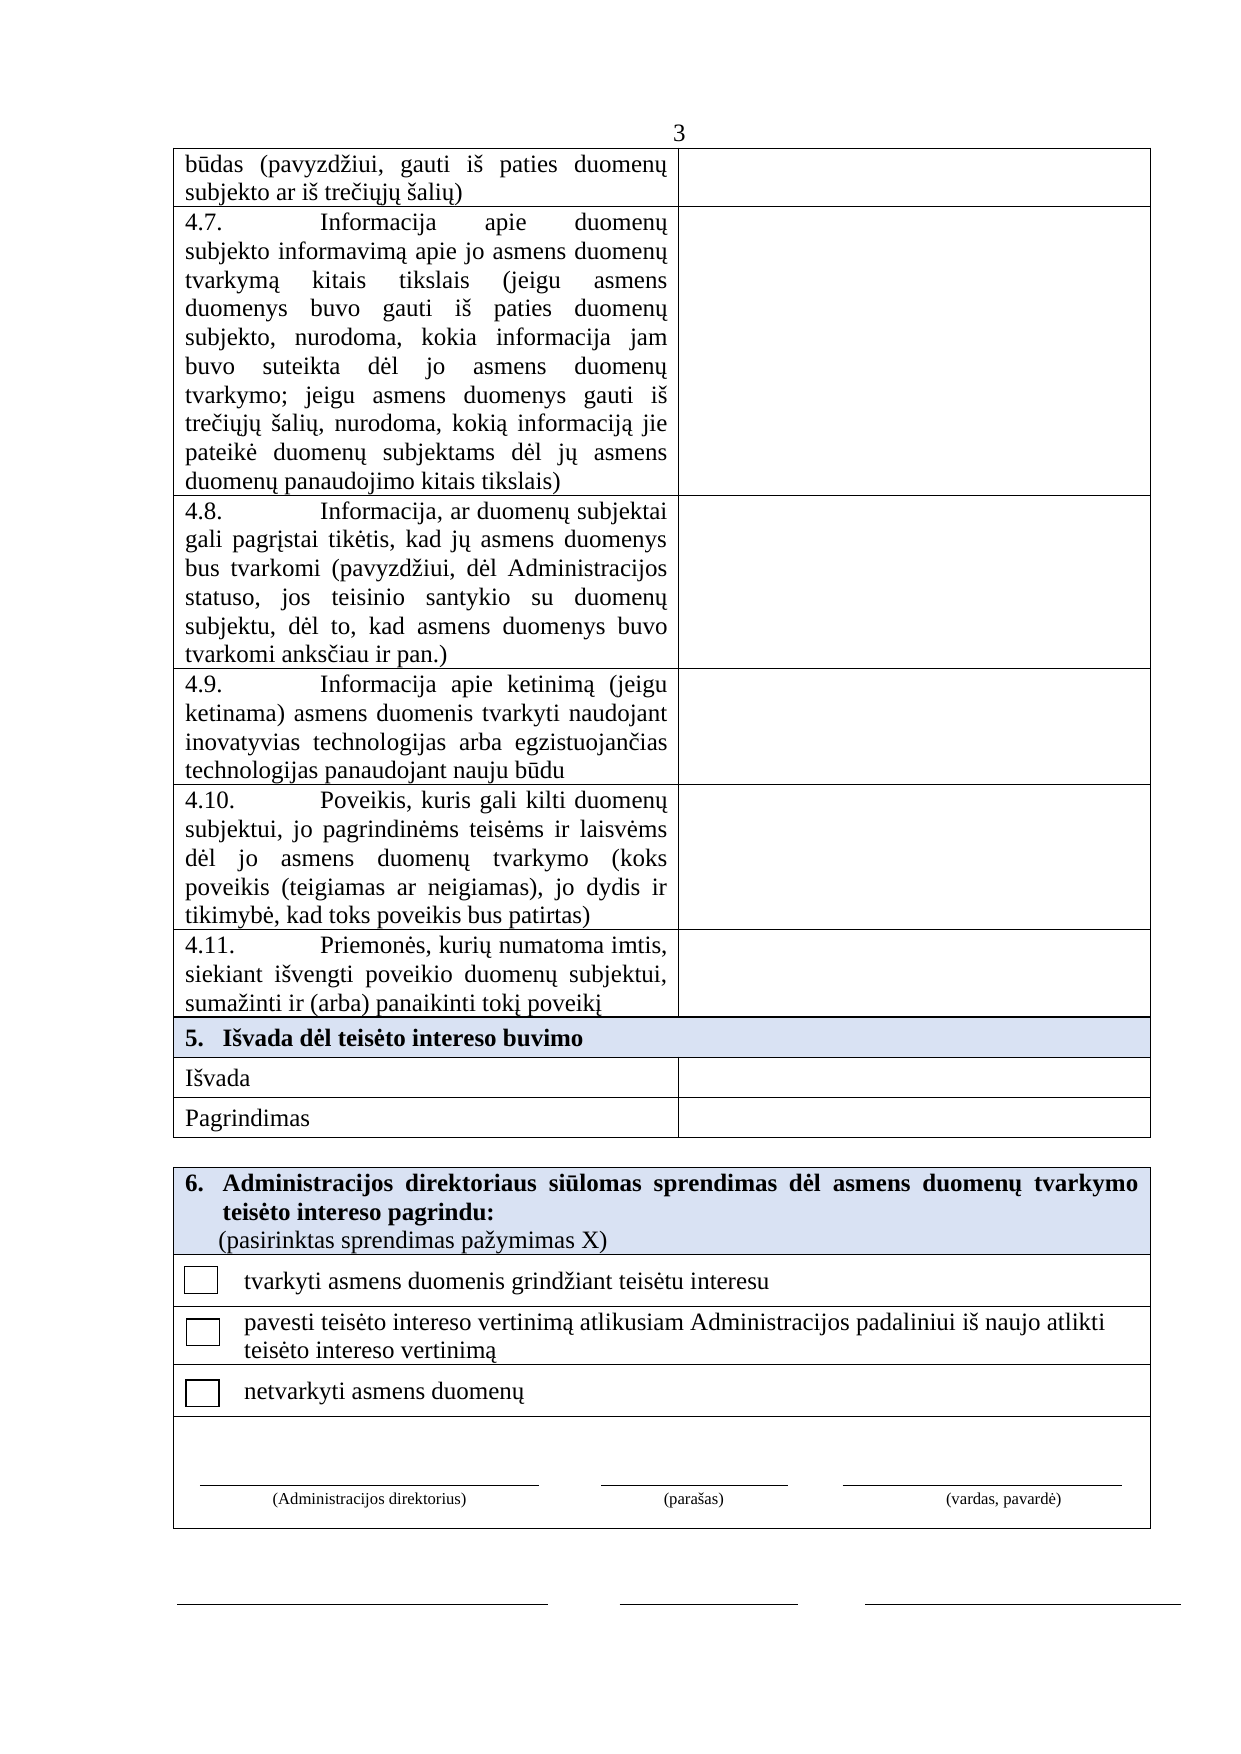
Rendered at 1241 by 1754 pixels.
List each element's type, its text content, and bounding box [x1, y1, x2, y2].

table_cell 4.7. Informacija apie duomenų subjekto informavimą apie jo asmens duomenų tvarkymą kitais tikslais (jeigu asmens duomenys buvo gauti iš paties duomenų subjekto, nurodoma, kokia informacija jam buvo suteikta dėl jo asmens duomenų tvarkymo; jeigu asmens duomenys gauti iš trečiųjų šalių, nurodoma, kokią informaciją jie pateikė duomenų subjektams dėl jų asmens duomenų panaudojimo kitais tikslais) [174, 207, 678, 495]
table_cell 4.9. Informacija apie ketinimą (jeigu ketinama) asmens duomenis tvarkyti naudojant inovatyvias technologijas arba egzistuojančias technologijas panaudojant nauju būdu [174, 669, 678, 784]
table_cell [200, 1417, 539, 1484]
table_header [620, 1579, 798, 1604]
table_cell tvarkyti asmens duomenis grindžiant teisėtu interesu [174, 1255, 1150, 1306]
table_cell 4.10. Poveikis, kuris gali kilti duomenų subjektui, jo pagrindinėms teisėms ir laisvėms dėl jo asmens duomenų tvarkymo (koks poveikis (teigiamas ar neigiamas), jo dydis ir tikimybė, kad toks poveikis bus patirtas) [174, 785, 678, 929]
table_header [548, 1579, 619, 1604]
table_cell [539, 1485, 601, 1528]
table_cell [843, 1417, 1122, 1484]
table_cell [679, 669, 1150, 784]
table_cell (parašas) [601, 1486, 788, 1528]
table_cell 4.11. Priemonės, kurių numatoma imtis, siekiant išvengti poveikio duomenų subjektui, sumažinti ir (arba) panaikinti tokį poveikį [174, 930, 678, 1016]
table_header [177, 1579, 548, 1604]
table_cell [174, 1417, 200, 1484]
table_cell būdas (pavyzdžiui, gauti iš paties duomenų subjekto ar iš trečiųjų šalių) [174, 149, 678, 206]
table_cell [788, 1485, 842, 1528]
table_cell [679, 207, 1150, 495]
table_cell 4.8. Informacija, ar duomenų subjektai gali pagrįstai tikėtis, kad jų asmens duomenys bus tvarkomi (pavyzdžiui, dėl Administracijos statuso, jos teisinio santykio su duomenų subjektu, dėl to, kad asmens duomenys buvo tvarkomi anksčiau ir pan.) [174, 496, 678, 668]
table_cell Pagrindimas [174, 1098, 678, 1137]
table_cell [788, 1417, 842, 1484]
table_cell (vardas, pavardė) [843, 1486, 1122, 1528]
table_cell 5. Išvada dėl teisėto intereso buvimo [174, 1018, 1150, 1057]
table_cell [679, 1098, 1150, 1137]
table_cell 6. Administracijos direktoriaus siūlomas sprendimas dėl asmens duomenų tvarkymo teisėto intereso pagrindu: (pasirinktas sprendimas pažymimas X) [174, 1168, 1150, 1254]
table_cell [601, 1417, 788, 1484]
table_cell [679, 785, 1150, 929]
table_cell [174, 1138, 1151, 1167]
table_cell [679, 149, 1150, 206]
table_cell [1122, 1485, 1150, 1528]
table_cell pavesti teisėto intereso vertinimą atlikusiam Administracijos padaliniui iš naujo atlikti teisėto intereso vertinimą [174, 1307, 1150, 1364]
table_cell [679, 1058, 1150, 1097]
table_cell netvarkyti asmens duomenų [174, 1365, 1150, 1416]
table_cell [174, 1485, 200, 1528]
table_cell [539, 1417, 601, 1484]
table_header [865, 1579, 1181, 1604]
table_cell [1122, 1417, 1150, 1484]
table_cell Išvada [174, 1058, 678, 1097]
table_cell [679, 496, 1150, 668]
table_header [798, 1579, 865, 1604]
table_cell [679, 930, 1150, 1016]
table_cell (Administracijos direktorius) [200, 1486, 539, 1528]
